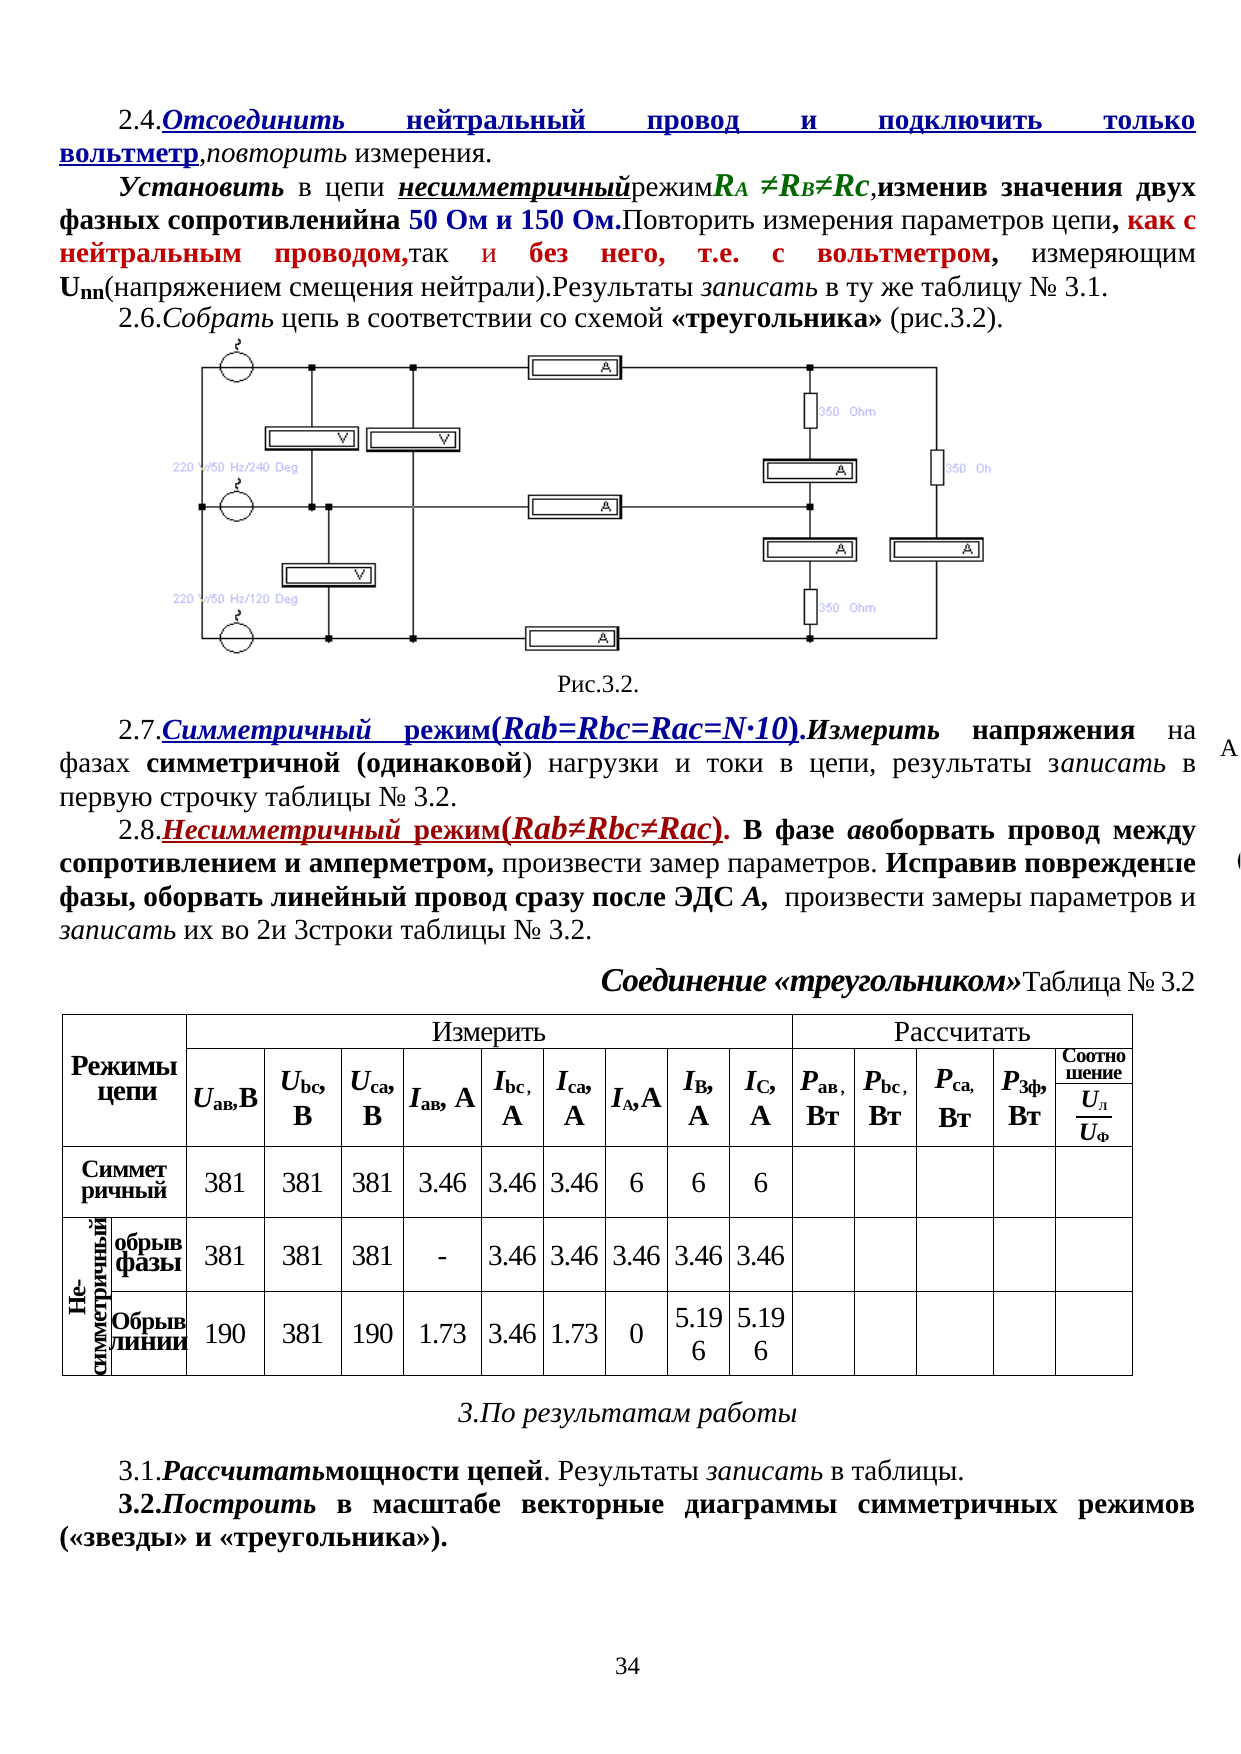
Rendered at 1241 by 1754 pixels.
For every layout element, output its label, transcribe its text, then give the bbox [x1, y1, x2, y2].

table_cell [1056, 1218, 1132, 1291]
table_cell [855, 1292, 916, 1375]
table_cell 3.46 [404, 1147, 481, 1217]
table_header Рассчитать [793, 1015, 1132, 1048]
text 2.8.Несимметричный режим(Rab≠Rbc≠Rac). В фазе авоборвать провод между сопротивлением и амперметром, произвести замер параметров. Исправив повреждение фазы, оборвать линейный провод сразу после ЭДС А, произвести замеры параметров и записать их во 2и 3строки таблицы № 3.2. [59, 813, 1196, 946]
table_cell 5.196 [730, 1292, 792, 1375]
table_cell 381 [265, 1292, 341, 1375]
table_cell [793, 1218, 854, 1291]
table_cell Uaв,В [187, 1049, 264, 1146]
text 2.4.Отсоединить нейтральный провод и подключить только вольтметр,повторить измерения. [59, 103, 1196, 169]
table_header Режимы цепи [63, 1015, 186, 1146]
table_cell Симмет ричный [63, 1147, 186, 1217]
table_cell Ia,А [606, 1049, 667, 1146]
table_cell Pcа, Вт [917, 1049, 993, 1146]
table_cell IC, А [730, 1049, 792, 1146]
text A [1220, 733, 1240, 762]
table_cell 1.73 [544, 1292, 605, 1375]
table_cell 190 [187, 1292, 264, 1375]
picture [167, 334, 992, 664]
table_cell Uл UФ [1056, 1084, 1132, 1146]
text 3.1.Рассчитатьмощности цепей. Результаты записать в таблицы. [59, 1453, 1196, 1487]
table_cell [793, 1292, 854, 1375]
table_cell Не- симметричный [63, 1218, 111, 1375]
text 2.6.Собрать цепь в соответствии со схемой «треугольника» (рис.3.2). [59, 303, 1196, 334]
table_cell 6 [730, 1147, 792, 1217]
table_cell 381 [265, 1218, 341, 1291]
table_cell 381 [342, 1147, 403, 1217]
table_cell Ucа, В [342, 1049, 403, 1146]
table_cell 3.46 [544, 1147, 605, 1217]
table_cell Pbс , Вт [855, 1049, 916, 1146]
table_cell Iaв, А [404, 1049, 481, 1146]
text 3.По результатам работы [59, 1395, 1196, 1428]
text 2.7.Симметричный режим(Rab=Rbc=Rac=N∙10).Измерить напряжения на фазах симметричной (одинаковой) нагрузки и токи в цепи, результаты записать в первую строчку таблицы № 3.2. [59, 713, 1196, 813]
table_cell IB, А [668, 1049, 729, 1146]
table_header Измерить [187, 1015, 792, 1048]
table_cell [917, 1147, 993, 1217]
table_cell 381 [265, 1147, 341, 1217]
table_cell обрыв фазы [112, 1218, 186, 1291]
table_cell 381 [187, 1218, 264, 1291]
table_cell P3ф, Вт [994, 1049, 1055, 1146]
text Рис.3.2. [59, 669, 1137, 698]
table_cell Icа, А [544, 1049, 605, 1146]
table_cell [994, 1292, 1055, 1375]
text 3.2.Построить в масштабе векторные диаграммы симметричных режимов («звезды» и «треугольника»). [59, 1487, 1196, 1553]
table_cell 3.46 [730, 1218, 792, 1291]
table_cell 6 [606, 1147, 667, 1217]
table_cell [994, 1218, 1055, 1291]
table_cell 3.46 [668, 1218, 729, 1291]
table_cell [994, 1147, 1055, 1217]
table_cell [855, 1218, 916, 1291]
text Соединение «треугольником»Таблица № 3.2 [47, 961, 1196, 999]
table_cell Ubс, В [265, 1049, 341, 1146]
table_cell 3.46 [544, 1218, 605, 1291]
table_cell - [404, 1218, 481, 1291]
table_cell 3.46 [482, 1292, 543, 1375]
table_cell Ibс , А [482, 1049, 543, 1146]
table_cell [917, 1218, 993, 1291]
table_cell 5.196 [668, 1292, 729, 1375]
table_cell [855, 1147, 916, 1217]
table_cell 6 [668, 1147, 729, 1217]
table_cell 381 [187, 1147, 264, 1217]
text Установить в цепи несимметричныйрежимRА ≠RВ≠Rc,изменив значения двух фазных сопротивленийна 50 Ом и 150 Ом.Повторить измерения параметров цепи, как с нейтральным проводом,так и без него, т.е. с вольтметром, измеряющим Unn(напряжением смещения нейтрали).Результаты записать в ту же таблицу № 3.1. [59, 169, 1196, 303]
table_cell Обрыв линии [112, 1292, 186, 1375]
table_cell [1056, 1292, 1132, 1375]
table_cell Соотно шение [1056, 1049, 1132, 1083]
table_cell 190 [342, 1292, 403, 1375]
table_cell [917, 1292, 993, 1375]
table_cell [1056, 1147, 1132, 1217]
table_cell 3.46 [482, 1218, 543, 1291]
table_cell [793, 1147, 854, 1217]
table_cell 381 [342, 1218, 403, 1291]
table_cell 3.46 [482, 1147, 543, 1217]
table_cell Paв ,Вт [793, 1049, 854, 1146]
table_cell 3.46 [606, 1218, 667, 1291]
table_cell 0 [606, 1292, 667, 1375]
table_cell 1.73 [404, 1292, 481, 1375]
